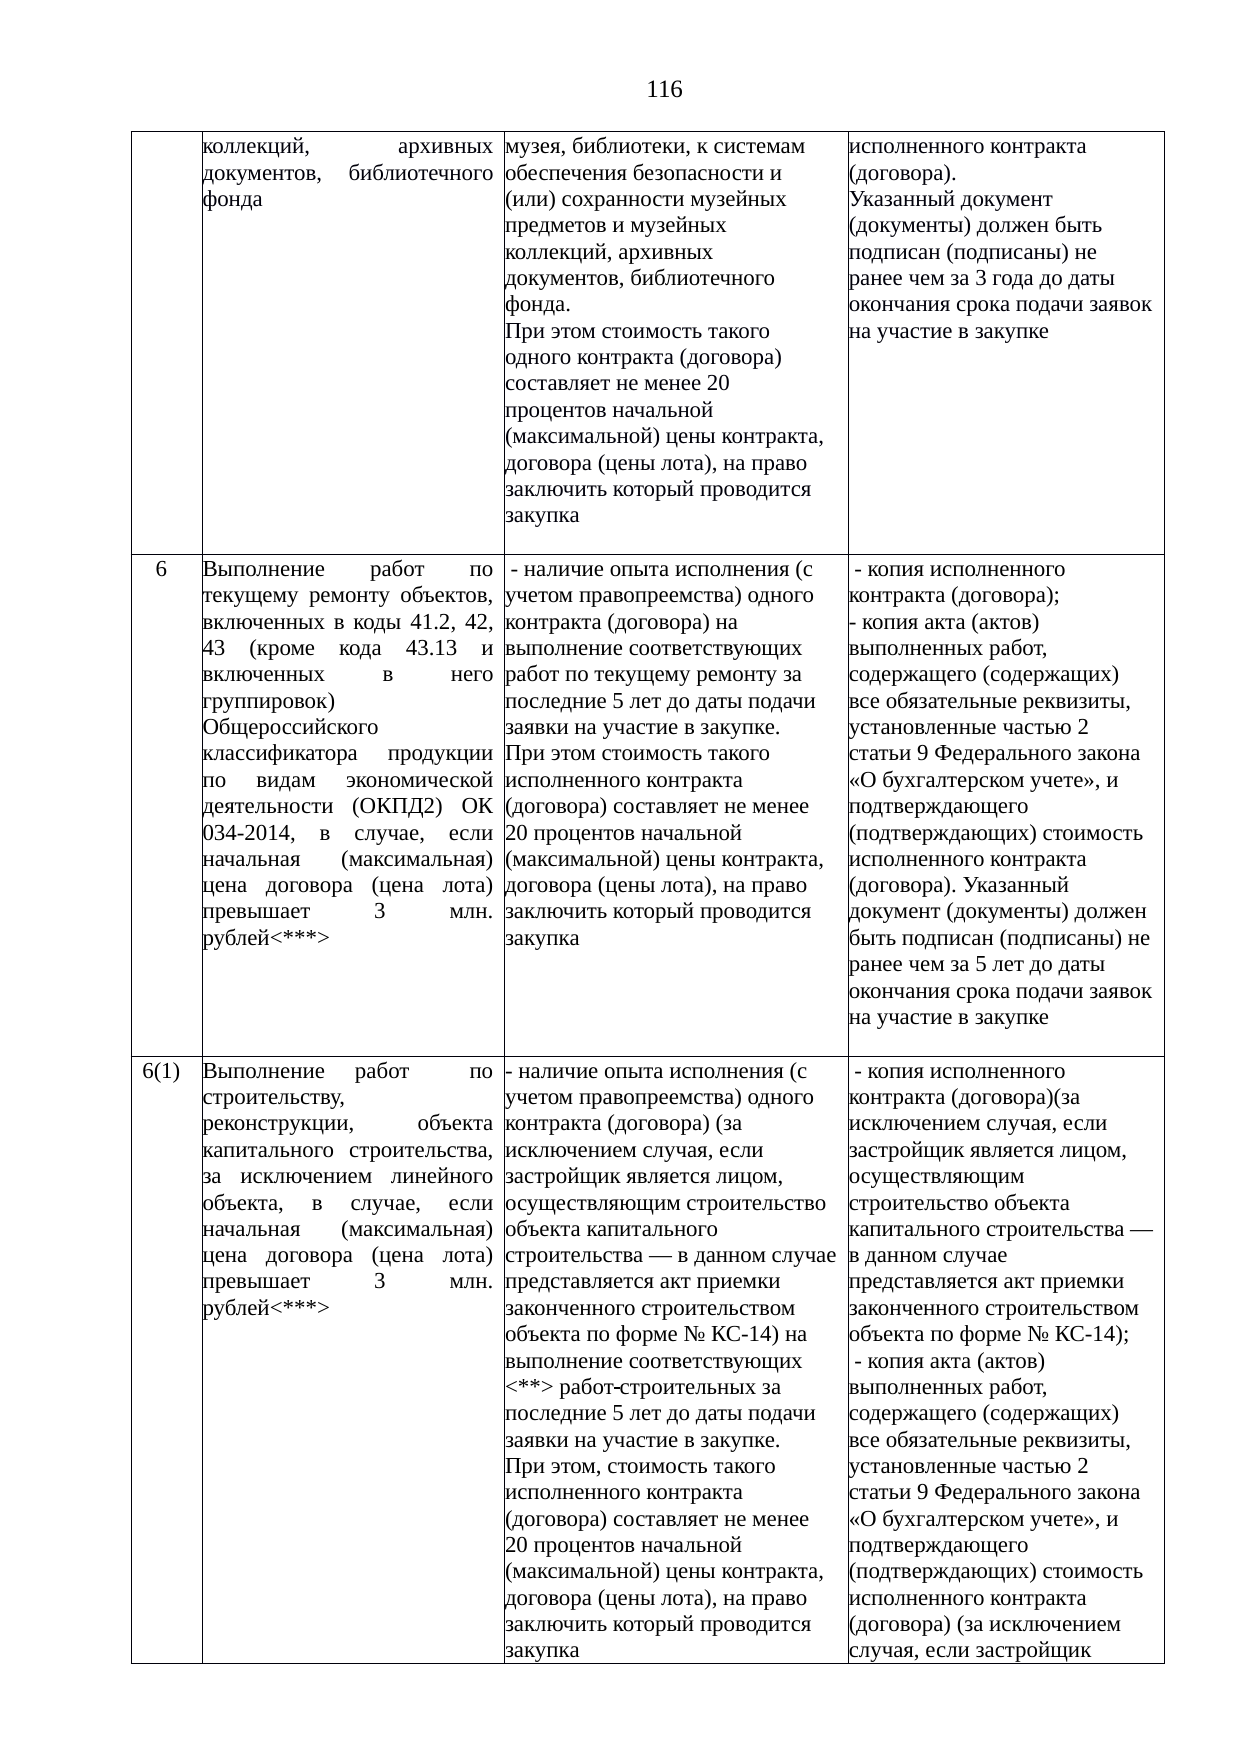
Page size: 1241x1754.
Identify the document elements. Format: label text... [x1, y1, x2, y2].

table_cell музея, библиотеки, к системам обеспечения безопасности и (или) сохранности музейных предметов и музейных коллекций, архивных документов, библиотечного фонда. При этом стоимость такого одного контракта (договора) составляет не менее 20 процентов начальной (максимальной) цены контракта, договора (цены лота), на право заключить который проводится закупка [505, 132, 848, 554]
table_cell - наличие опыта исполнения (с учетом правопреемства) одного контракта (договора) на выполнение соответствующих работ по текущему ремонту за последние 5 лет до даты подачи заявки на участие в закупке. При этом стоимость такого исполненного контракта (договора) составляет не менее 20 процентов начальной (максимальной) цены контракта, договора (цены лота), на право заключить который проводится закупка [505, 555, 848, 1056]
table_cell [132, 132, 202, 554]
table_cell 6 [132, 555, 202, 1056]
table_cell - наличие опыта исполнения (с учетом правопреемства) одного контракта (договора) (за исключением случая, если застройщик является лицом, осуществляющим строительство объекта капитального строительства — в данном случае представляется акт приемки законченного строительством объекта по форме № КС-14) на выполнение соответствующих <**> работ строительных за последние 5 лет до даты подачи заявки на участие в закупке. При этом, стоимость такого исполненного контракта (договора) составляет не менее 20 процентов начальной (максимальной) цены контракта, договора (цены лота), на право заключить который проводится закупка [505, 1057, 848, 1663]
table_cell Выполнение работ по строительству, реконструкции, объекта капитального строительства, за исключением линейного объекта, в случае, если начальная (максимальная) цена договора (цена лота) превышает 3 млн. рублей<***> [203, 1057, 504, 1663]
table_cell - копия исполненного контракта (договора); - копия акта (актов) выполненных работ, содержащего (содержащих) все обязательные реквизиты, установленные частью 2 статьи 9 Федерального закона «О бухгалтерском учете», и подтверждающего (подтверждающих) стоимость исполненного контракта (договора). Указанный документ (документы) должен быть подписан (подписаны) не ранее чем за 5 лет до даты окончания срока подачи заявок на участие в закупке [849, 555, 1164, 1056]
table_cell - копия исполненного контракта (договора)(за исключением случая, если застройщик является лицом, осуществляющим строительство объекта капитального строительства — в данном случае представляется акт приемки законченного строительством объекта по форме № КС-14); - копия акта (актов) выполненных работ, содержащего (содержащих) все обязательные реквизиты, установленные частью 2 статьи 9 Федерального закона «О бухгалтерском учете», и подтверждающего (подтверждающих) стоимость исполненного контракта (договора) (за исключением случая, если застройщик [849, 1057, 1164, 1663]
table_cell 6(1) [132, 1057, 202, 1663]
table_cell Выполнение работ по текущему ремонту объектов, включенных в коды 41.2, 42, 43 (кроме кода 43.13 и включенных в него группировок) Общероссийского классификатора продукции по видам экономической деятельности (ОКПД2) ОК 034-2014, в случае, если начальная (максимальная) цена договора (цена лота) превышает 3 млн. рублей<***> [203, 555, 504, 1056]
table_cell исполненного контракта (договора). Указанный документ (документы) должен быть подписан (подписаны) не ранее чем за 3 года до даты окончания срока подачи заявок на участие в закупке [849, 132, 1164, 554]
table_cell коллекций, архивных документов, библиотечного фонда [203, 132, 504, 554]
